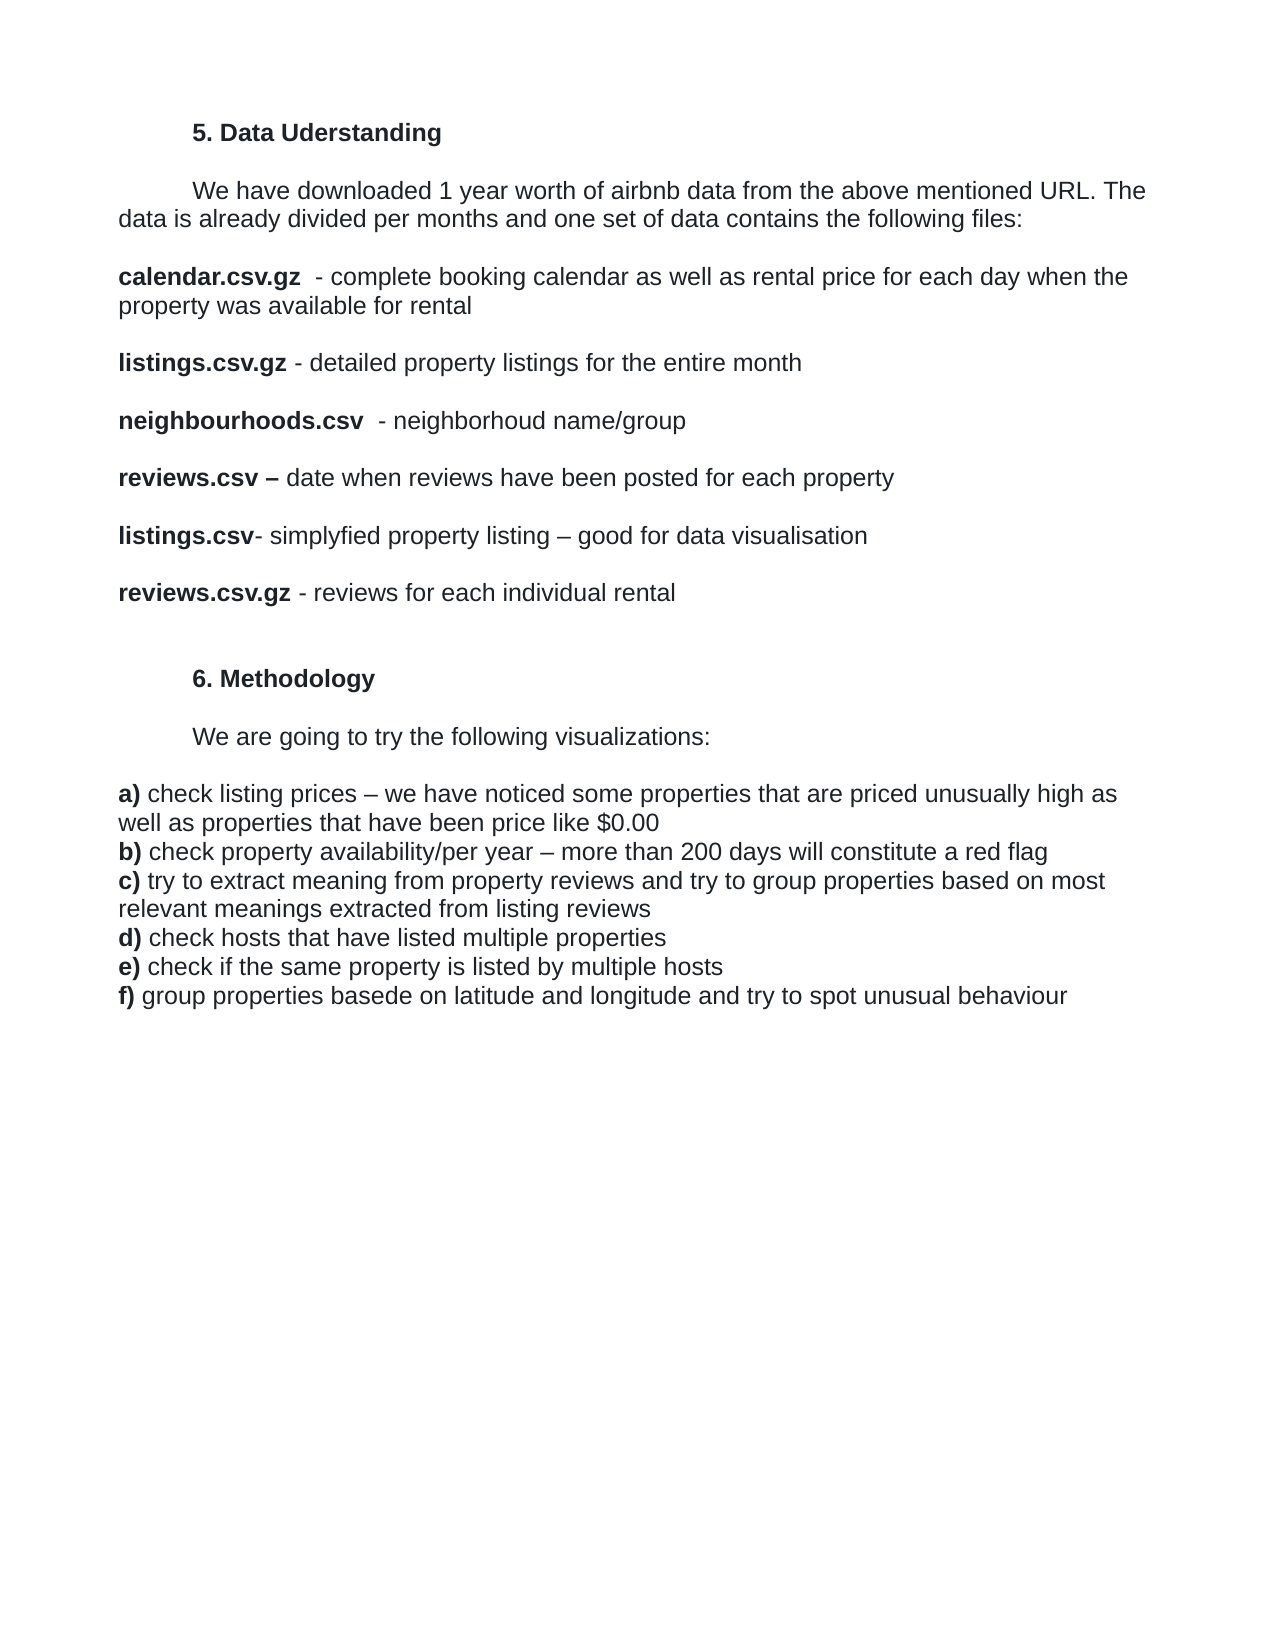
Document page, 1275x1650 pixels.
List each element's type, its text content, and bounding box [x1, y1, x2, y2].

text reviews.csv – date when reviews have been posted for each property [118, 463, 1157, 492]
text calendar.csv.gz - complete booking calendar as well as rental price for each day when the property was available for rental [118, 262, 1157, 319]
text a) check listing prices – we have noticed some properties that are priced unusually high as well as properties that have been price like $0.00 [118, 779, 1157, 837]
text 6. Methodology [118, 664, 1157, 693]
text 5. Data Uderstanding [118, 118, 1157, 147]
text We have downloaded 1 year worth of airbnb data from the above mentioned URL. The data is already divided per months and one set of data contains the following files: [118, 176, 1157, 233]
text neighbourhoods.csv - neighborhoud name/group [118, 406, 1157, 434]
text listings.csv- simplyfied property listing – good for data visualisation [118, 521, 1157, 549]
text d) check hosts that have listed multiple properties [118, 923, 1157, 952]
text e) check if the same property is listed by multiple hosts [118, 952, 1157, 981]
text f) group properties basede on latitude and longitude and try to spot unusual behaviour [118, 981, 1157, 1009]
text b) check property availability/per year – more than 200 days will constitute a red flag [118, 837, 1157, 866]
text listings.csv.gz - detailed property listings for the entire month [118, 348, 1157, 377]
text reviews.csv.gz - reviews for each individual rental [118, 578, 1157, 607]
text c) try to extract meaning from property reviews and try to group properties based on most relevant meanings extracted from listing reviews [118, 866, 1157, 923]
text We are going to try the following visualizations: [118, 722, 1157, 751]
